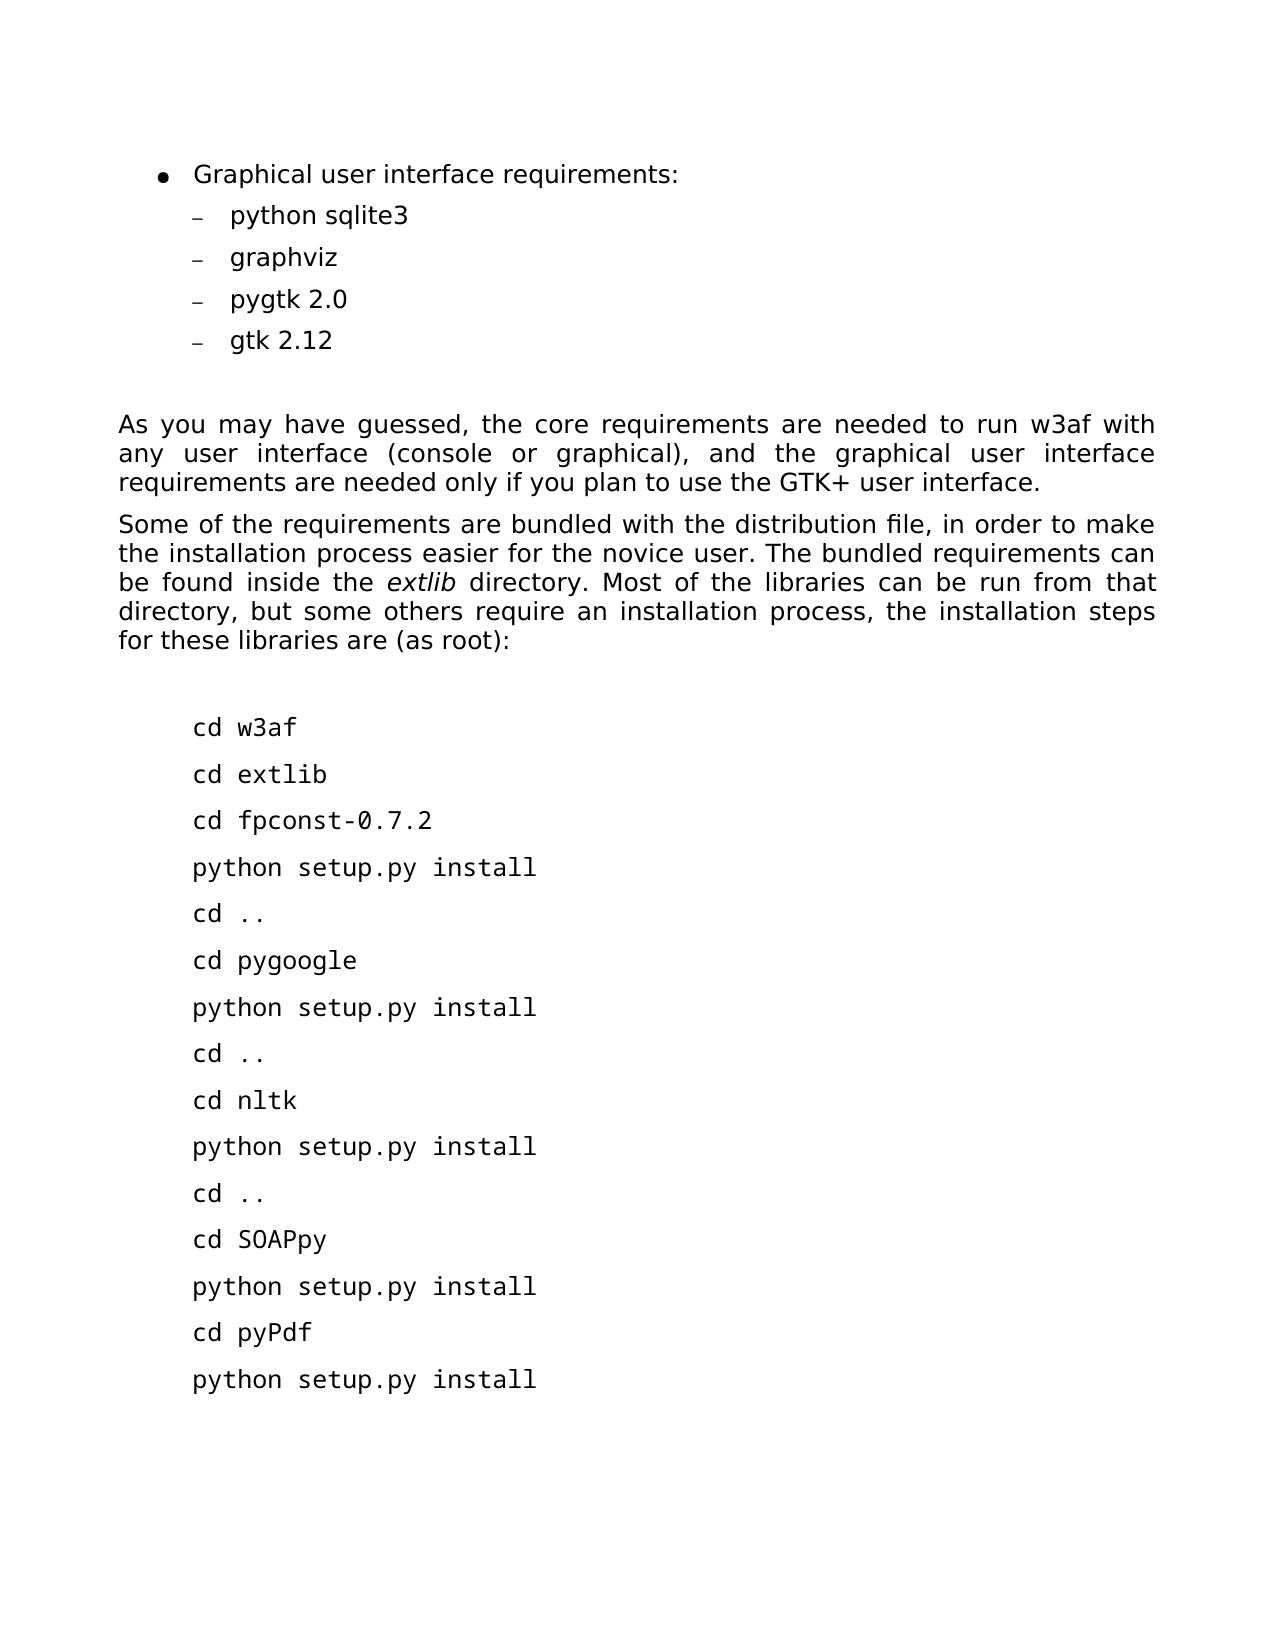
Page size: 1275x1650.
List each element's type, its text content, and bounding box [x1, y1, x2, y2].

text cd .. [192, 896, 1157, 930]
text Some of the requirements are bundled with the distribution file, in order to make the installation process easier for the novice user. The bundled requirements can be found inside the extlib directory. Most of the libraries can be run from that directory, but some others require an installation process, the installation steps for these libraries are (as root): [118, 510, 1157, 656]
text python setup.py install [192, 1362, 1157, 1396]
text cd .. [192, 1175, 1157, 1209]
text python setup.py install [192, 989, 1157, 1023]
text python setup.py install [192, 849, 1157, 883]
list pygtk 2.0 [192, 285, 1157, 314]
list Graphical user interface requirements: [156, 160, 1157, 189]
text cd w3af [192, 710, 1157, 744]
list python sqlite3 [192, 201, 1157, 231]
text cd extlib [192, 756, 1157, 790]
text cd .. [192, 1036, 1157, 1070]
text python setup.py install [192, 1129, 1157, 1163]
text As you may have guessed, the core requirements are needed to run w3af with any user interface (console or graphical), and the graphical user interface requirements are needed only if you plan to use the GTK+ user interface. [118, 410, 1157, 497]
list graphviz [192, 243, 1157, 272]
text cd nltk [192, 1082, 1157, 1116]
list gtk 2.12 [192, 326, 1157, 356]
text cd fpconst-0.7.2 [192, 803, 1157, 837]
text cd pyPdf [192, 1315, 1157, 1349]
text cd SOAPpy [192, 1222, 1157, 1256]
text python setup.py install [192, 1268, 1157, 1303]
text cd pygoogle [192, 943, 1157, 977]
